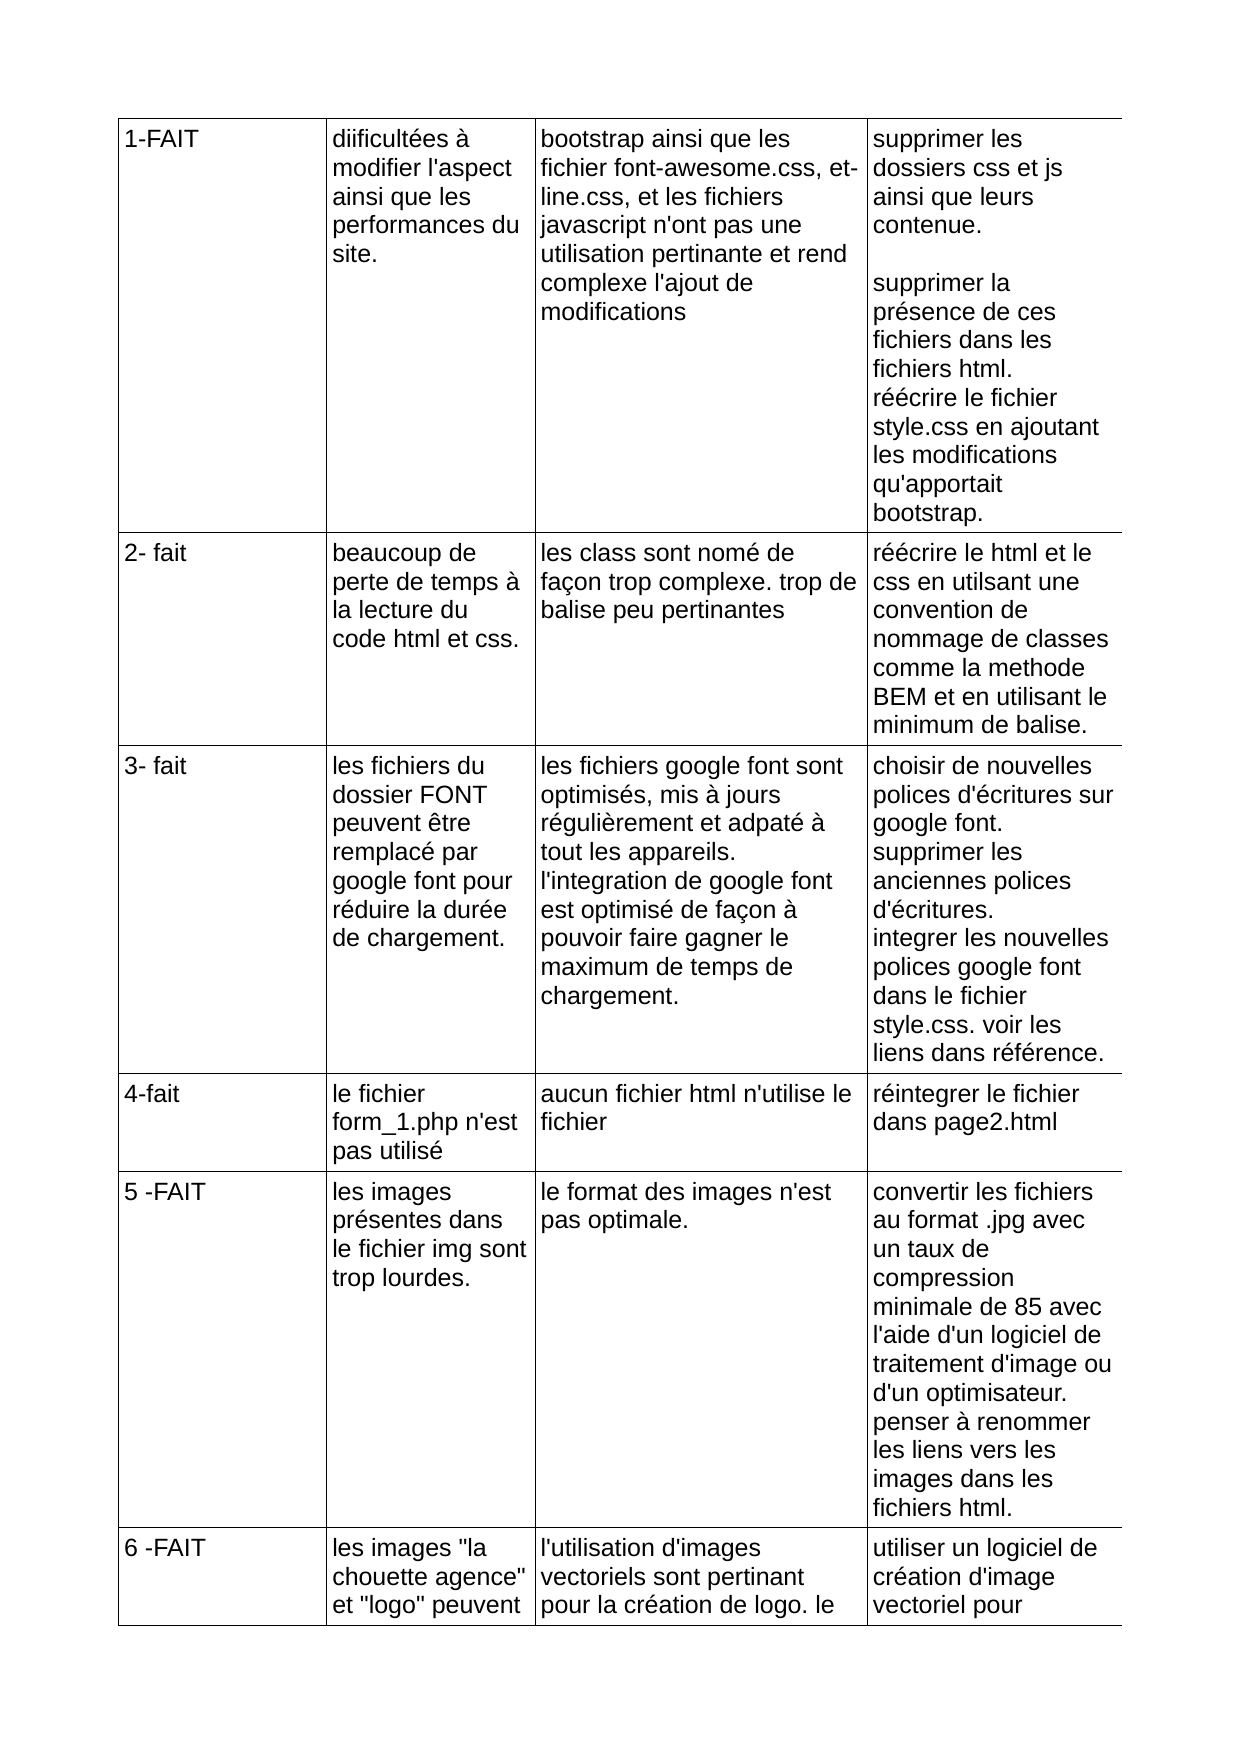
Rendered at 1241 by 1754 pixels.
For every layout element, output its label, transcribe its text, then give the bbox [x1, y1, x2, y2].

table_cell les images "la chouette agence" et "logo" peuvent [327, 1528, 535, 1625]
table_cell 3- fait [119, 746, 326, 1073]
table_cell les fichiers google font sont optimisés, mis à jours régulièrement et adpaté à tout les appareils. l'integration de google font est optimisé de façon à pouvoir faire gagner le maximum de temps de chargement. [536, 746, 867, 1073]
table_cell aucun fichier html n'utilise le fichier [536, 1074, 867, 1171]
table_cell 6 -FAIT [119, 1528, 326, 1625]
table_cell réécrire le html et le css en utilsant une convention de nommage de classes comme la methode BEM et en utilisant le minimum de balise. [868, 533, 1122, 745]
table_cell l'utilisation d'images vectoriels sont pertinant pour la création de logo. le [536, 1528, 867, 1625]
table_cell les class sont nomé de façon trop complexe. trop de balise peu pertinantes [536, 533, 867, 745]
table_cell beaucoup de perte de temps à la lecture du code html et css. [327, 533, 535, 745]
table_cell les images présentes dans le fichier img sont trop lourdes. [327, 1172, 535, 1527]
table_cell choisir de nouvelles polices d'écritures sur google font. supprimer les anciennes polices d'écritures. integrer les nouvelles polices google font dans le fichier style.css. voir les liens dans référence. [868, 746, 1122, 1073]
table_cell 2- fait [119, 533, 326, 745]
table_header 1-FAIT [119, 119, 326, 532]
table_cell le format des images n'est pas optimale. [536, 1172, 867, 1527]
table_cell utiliser un logiciel de création d'image vectoriel pour [868, 1528, 1122, 1625]
table_header diificultées à modifier l'aspect ainsi que les performances du site. [327, 119, 535, 532]
table_cell 4-fait [119, 1074, 326, 1171]
table_cell réintegrer le fichier dans page2.html [868, 1074, 1122, 1171]
table_cell les fichiers du dossier FONT peuvent être remplacé par google font pour réduire la durée de chargement. [327, 746, 535, 1073]
table_cell 5 -FAIT [119, 1172, 326, 1527]
table_cell le fichier form_1.php n'est pas utilisé [327, 1074, 535, 1171]
table_header bootstrap ainsi que les fichier font-awesome.css, et-line.css, et les fichiers javascript n'ont pas une utilisation pertinante et rend complexe l'ajout de modifications [536, 119, 867, 532]
table_header supprimer les dossiers css et js ainsi que leurs contenue. supprimer la présence de ces fichiers dans les fichiers html. réécrire le fichier style.css en ajoutant les modifications qu'apportait bootstrap. [868, 119, 1122, 532]
table_cell convertir les fichiers au format .jpg avec un taux de compression minimale de 85 avec l'aide d'un logiciel de traitement d'image ou d'un optimisateur. penser à renommer les liens vers les images dans les fichiers html. [868, 1172, 1122, 1527]
